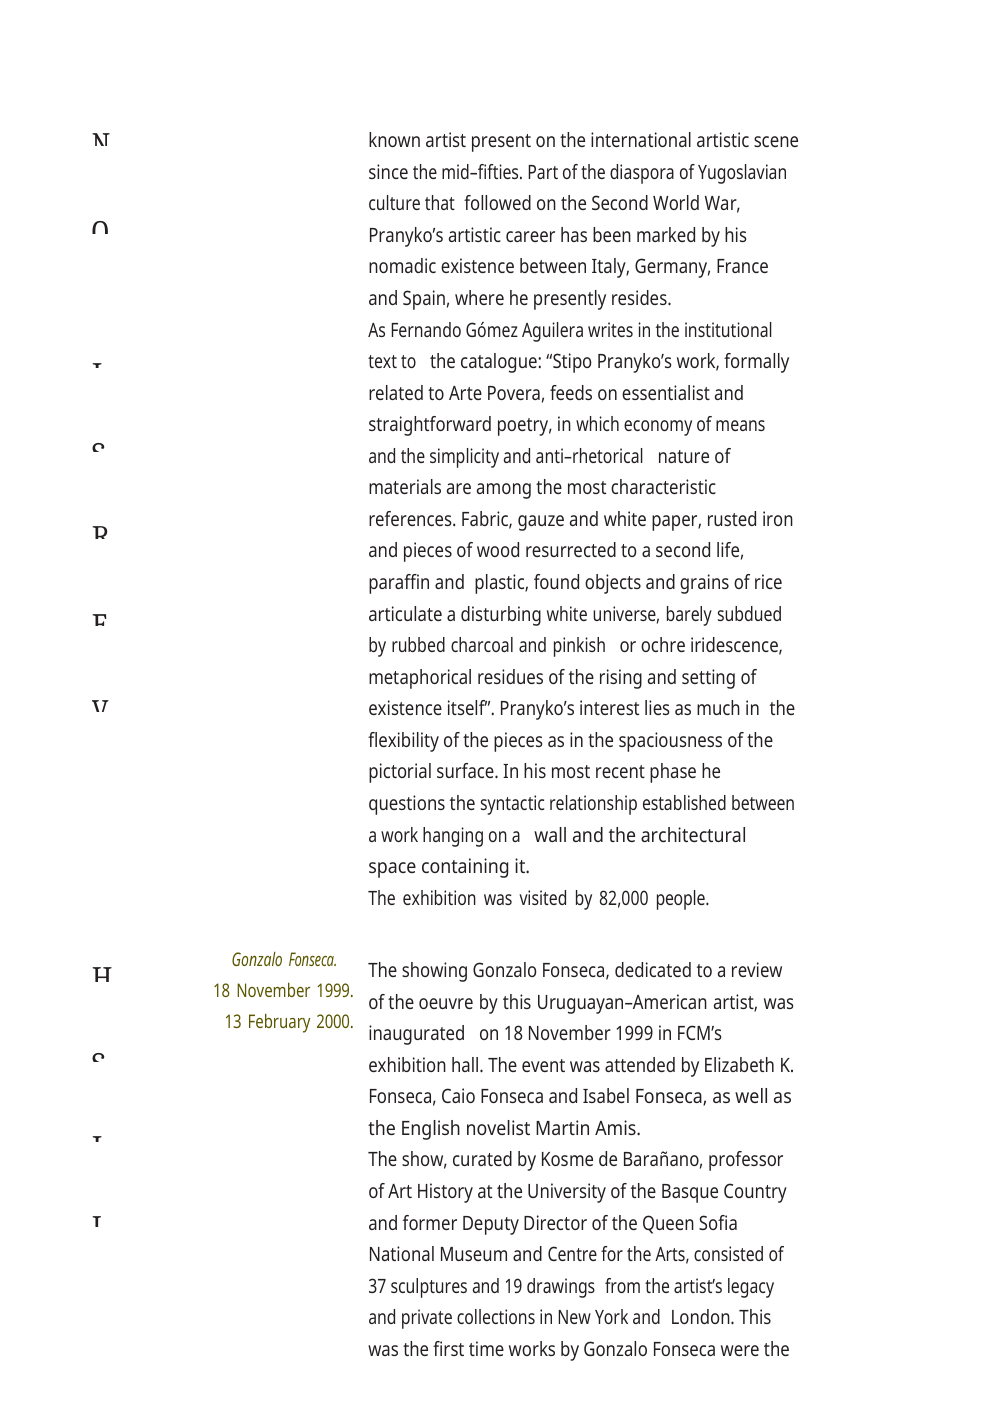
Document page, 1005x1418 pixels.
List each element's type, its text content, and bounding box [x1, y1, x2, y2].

text S [92, 1046, 130, 1061]
text As Fernando Gómez Aguilera writes in the institutional text to the catalogue: “Stipo Pranyko’s work, formally related to Arte Povera, feeds on essentialist and straightforward poetry, in which economy of means and the simplicity and anti–rhetorical nature of materials are among the most characteristic references. Fabric, gauze and white paper, rusted iron and pieces of wood resurrected to a second life, paraffin and plastic, found objects and grains of rice articulate a disturbing white universe, barely subdued by rubbed charcoal and pinkish or ochre iridescence, metaphorical residues of the rising and setting of existence itself”. Pranyko’s interest lies as much in the flexibility of the pieces as in the spaciousness of the pictorial surface. In his most recent phase he questions the syntactic relationship established between a work hanging on a wall and the architectural space containing it. [368, 316, 796, 879]
text 18 November 1999. [103, 977, 354, 1003]
text [89, 1208, 130, 1226]
text The show, curated by Kosme de Barañano, professor of Art History at the University of the Basque Country and former Deputy Director of the Queen Sofia National Museum and Centre for the Arts, consisted of 37 sculptures and 19 drawings from the artist’s legacy and private collections in New York and London. This was the first time works by Gonzalo Fonseca were the [368, 1146, 793, 1362]
text [89, 1128, 130, 1141]
text I [92, 1130, 130, 1141]
text H [92, 960, 130, 981]
text V [92, 702, 96, 712]
text Gonzalo Fonseca. [231, 946, 354, 972]
text O [92, 214, 130, 234]
text The exhibition was visited by 82,000 people. [368, 884, 960, 911]
text The showing Gonzalo Fonseca, dedicated to a review of the oeuvre by this Uruguayan–American artist, was inaugurated on 18 November 1999 in FCM’s exhibition hall. The event was attended by Elizabeth K. Fonseca, Caio Fonseca and Isabel Fonseca, as well as the English novelist Martin Amis. [368, 956, 799, 1141]
text [89, 959, 130, 981]
text L [92, 1210, 130, 1226]
text known artist present on the international artistic scene since the mid–fifties. Part of the diaspora of Yugoslavian culture that followed on the Second World War, Pranyko’s artistic career has been marked by his nomadic existence between Italy, Germany, France and Spain, where he presently resides. [368, 126, 801, 311]
text R [92, 520, 130, 539]
text N [92, 127, 130, 146]
text S [92, 436, 130, 451]
text E [92, 607, 130, 626]
text 13 February 2000. [103, 1008, 354, 1034]
text I [92, 356, 130, 368]
text V [92, 694, 130, 712]
text [89, 1044, 130, 1061]
